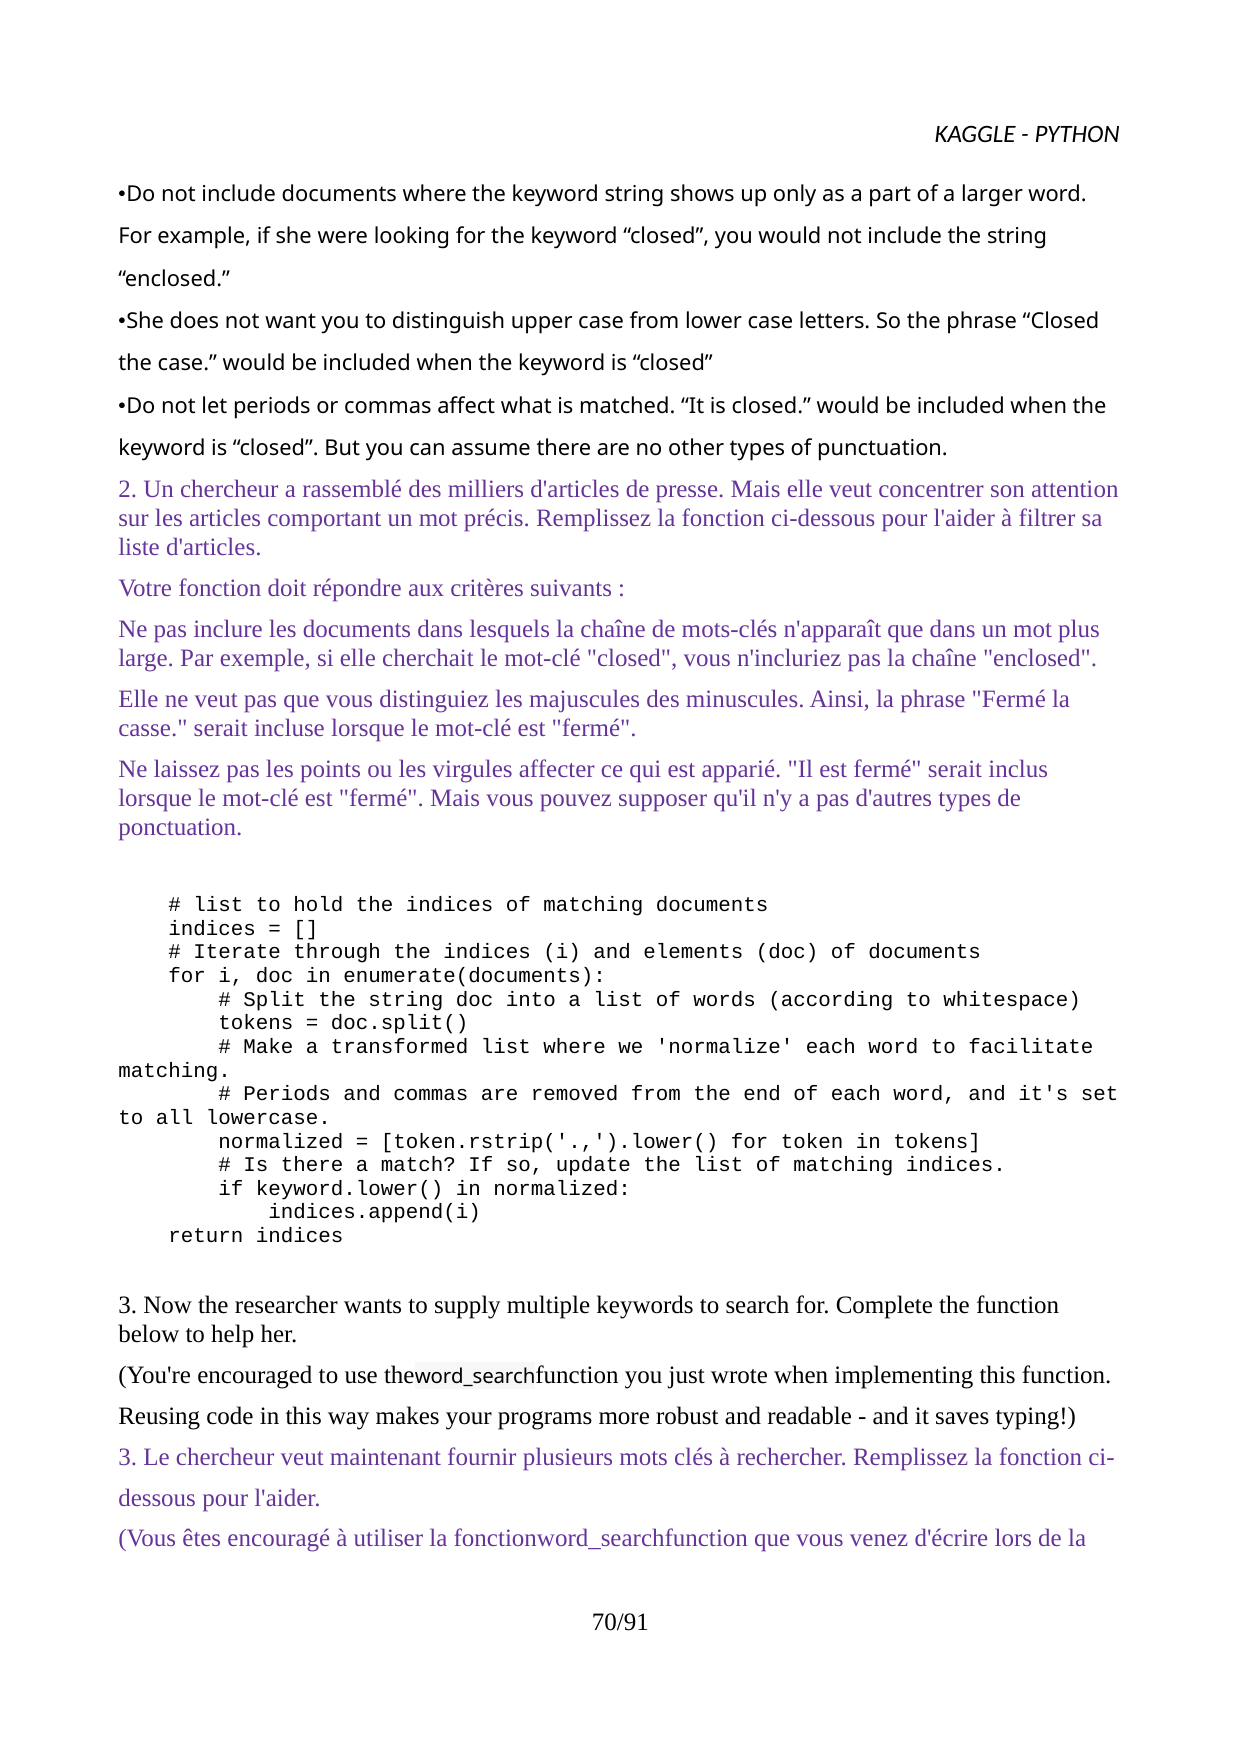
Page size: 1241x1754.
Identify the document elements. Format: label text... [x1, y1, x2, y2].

text indices.append(i) [118, 1202, 1122, 1225]
text (Vous êtes encouragé à utiliser la fonctionword_searchfunction que vous venez d'écrire lors de la [118, 1523, 1122, 1552]
text # list to hold the indices of matching documents [118, 894, 1122, 918]
text Ne laissez pas les points ou les virgules affecter ce qui est apparié. "Il est fermé" serait inclus lorsque le mot-clé est "fermé". Mais vous pouvez supposer qu'il n'y a pas d'autres types de ponctuation. [118, 754, 1122, 840]
text 3. Now the researcher wants to supply multiple keywords to search for. Complete the function below to help her. [118, 1290, 1122, 1348]
text # Make a transformed list where we 'normalize' each word to facilitate matching. [118, 1036, 1122, 1083]
text normalized = [token.rstrip('.,').lower() for token in tokens] [118, 1131, 1122, 1154]
text for i, doc in enumerate(documents): [118, 965, 1122, 989]
text tokens = doc.split() [118, 1012, 1122, 1036]
list Do not include documents where the keyword string shows up only as a part of a larger word. For example, if she were looking for the keyword “closed”, you would not include the string “enclosed.” [118, 178, 1122, 292]
text (You're encouraged to use theword_searchfunction you just wrote when implementing this function. Reusing code in this way makes your programs more robust and readable - and it saves typing!) [118, 1360, 1122, 1430]
text 2. Un chercheur a rassemblé des milliers d'articles de presse. Mais elle veut concentrer son attention sur les articles comportant un mot précis. Remplissez la fonction ci-dessous pour l'aider à filtrer sa liste d'articles. [118, 474, 1122, 560]
text indices = [] [118, 918, 1122, 941]
list She does not want you to distinguish upper case from lower case letters. So the phrase “Closed the case.” would be included when the keyword is “closed” [118, 305, 1122, 377]
list Do not let periods or commas affect what is matched. “It is closed.” would be included when the keyword is “closed”. But you can assume there are no other types of punctuation. [118, 389, 1122, 462]
text # Iterate through the indices (i) and elements (doc) of documents [118, 941, 1122, 965]
text # Is there a match? If so, update the list of matching indices. [118, 1154, 1122, 1178]
text # Periods and commas are removed from the end of each word, and it's set to all lowercase. [118, 1083, 1122, 1131]
text Elle ne veut pas que vous distinguiez les majuscules des minuscules. Ainsi, la phrase "Fermé la casse." serait incluse lorsque le mot-clé est "fermé". [118, 684, 1122, 742]
text if keyword.lower() in normalized: [118, 1178, 1122, 1202]
text 3. Le chercheur veut maintenant fournir plusieurs mots clés à rechercher. Remplissez la fonction ci-dessous pour l'aider. [118, 1442, 1122, 1512]
text Ne pas inclure les documents dans lesquels la chaîne de mots-clés n'apparaît que dans un mot plus large. Par exemple, si elle cherchait le mot-clé "closed", vous n'incluriez pas la chaîne "enclosed". [118, 614, 1122, 672]
text return indices [118, 1225, 1122, 1249]
text Votre fonction doit répondre aux critères suivants : [118, 573, 1122, 602]
text # Split the string doc into a list of words (according to whitespace) [118, 989, 1122, 1012]
